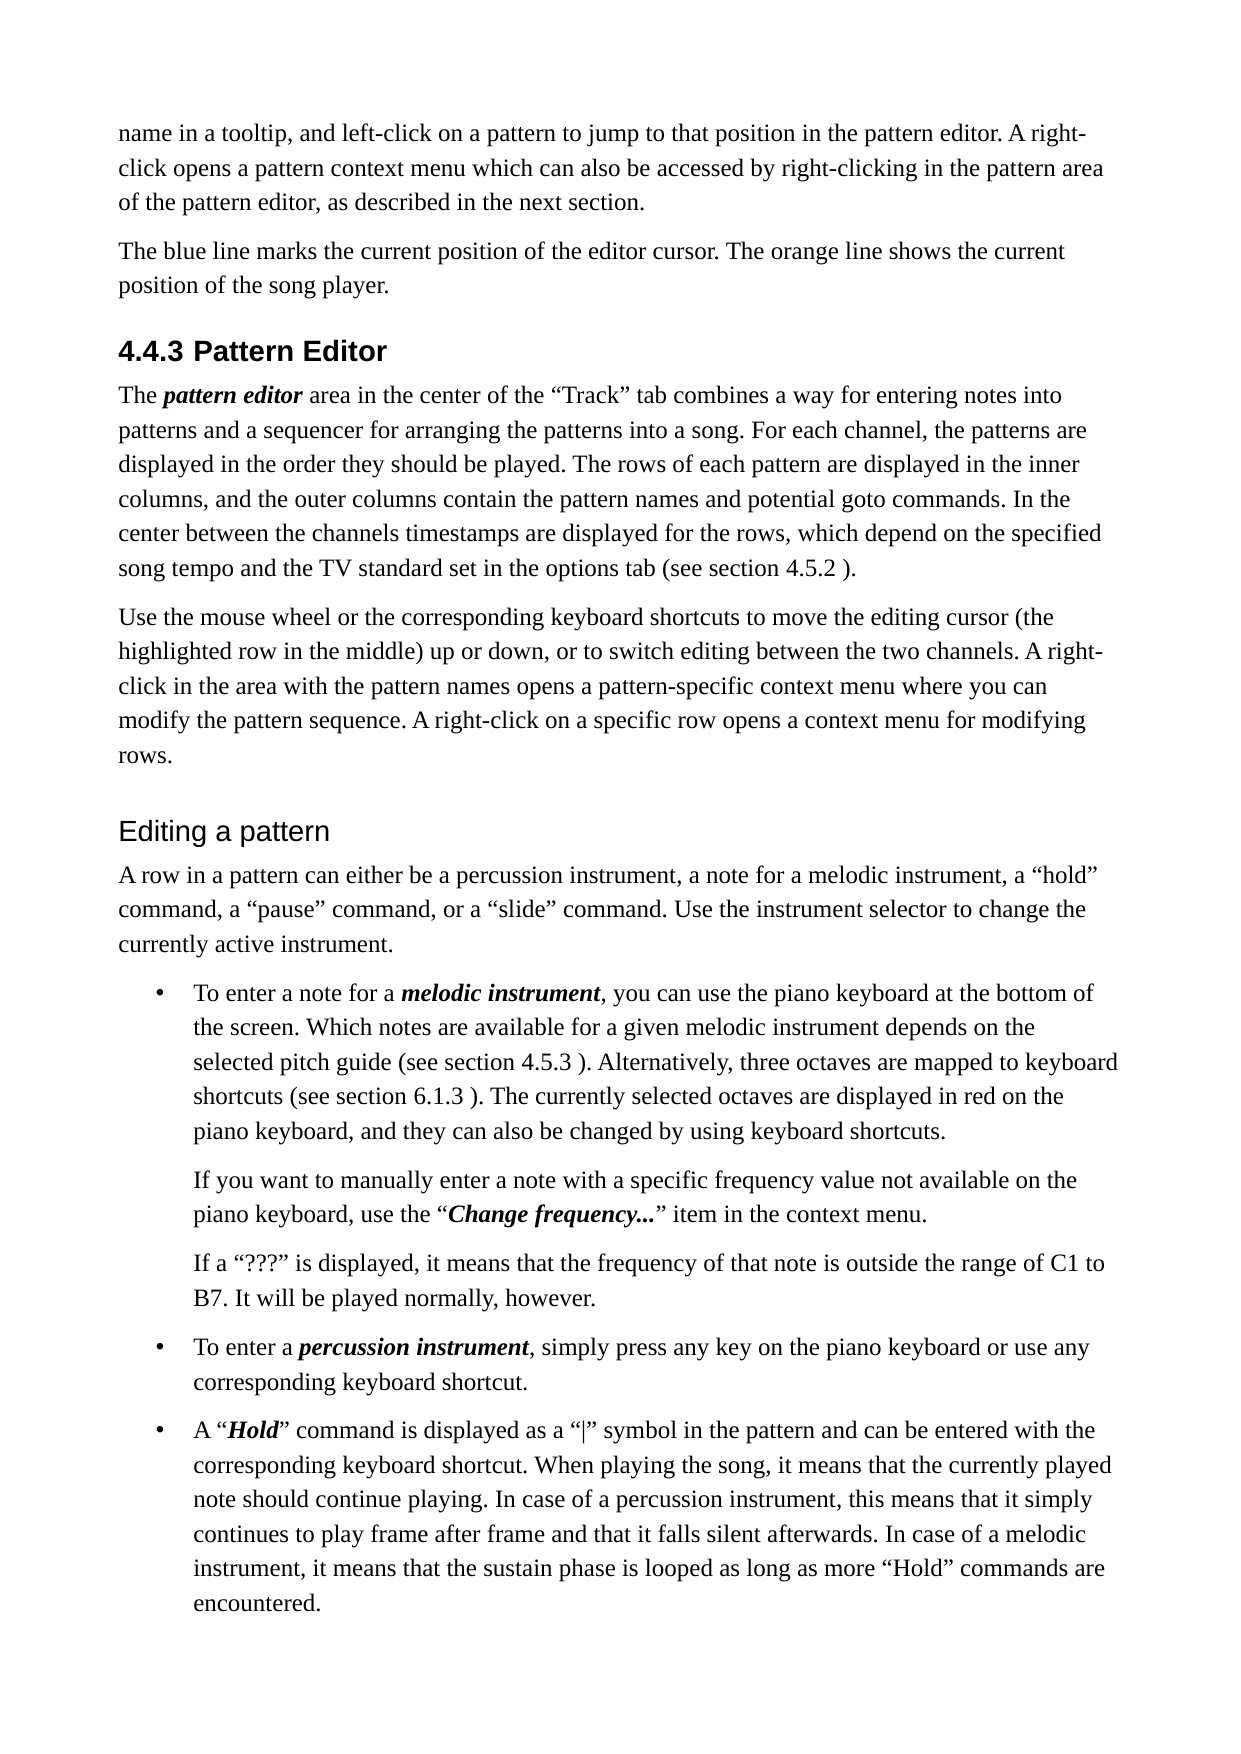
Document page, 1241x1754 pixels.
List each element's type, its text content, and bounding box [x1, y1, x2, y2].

list A “Hold” command is displayed as a “|” symbol in the pattern and can be entered with the corresponding keyboard shortcut. When playing the song, it means that the currently played note should continue playing. In case of a percussion instrument, this means that it simply continues to play frame after frame and that it falls silent afterwards. In case of a melodic instrument, it means that the sustain phase is looped as long as more “Hold” commands are encountered. [156, 1416, 1122, 1617]
text name in a tooltip, and left-click on a pattern to jump to that position in the pattern editor. A right-click opens a pattern context menu which can also be accessed by right-clicking in the pattern area of the pattern editor, as described in the next section. [118, 118, 1122, 216]
text A row in a pattern can either be a percussion instrument, a note for a melodic instrument, a “hold” command, a “pause” command, or a “slide” command. Use the instrument selector to change the currently active instrument. [118, 860, 1122, 958]
list If a “???” is displayed, it means that the frequency of that note is outside the range of C1 to B7. It will be played normally, however. [156, 1248, 1122, 1312]
text The pattern editor area in the center of the “Track” tab combines a way for entering notes into patterns and a sequencer for arranging the patterns into a song. For each channel, the patterns are displayed in the order they should be played. The rows of each pattern are displayed in the inner columns, and the outer columns contain the pattern names and potential goto commands. In the center between the channels timestamps are displayed for the rows, which depend on the specified song tempo and the TV standard set in the options tab (see section 4.5.2). [118, 381, 1122, 582]
subtitle Editing a pattern [118, 814, 1122, 847]
text Use the mouse wheel or the corresponding keyboard shortcuts to move the editing cursor (the highlighted row in the middle) up or down, or to switch editing between the two channels. A right-click in the area with the pattern names opens a pattern-specific context menu where you can modify the pattern sequence. A right-click on a specific row opens a context menu for modifying rows. [118, 602, 1122, 769]
list If you want to manually enter a note with a specific frequency value not available on the piano keyboard, use the “Change frequency...” item in the context menu. [156, 1165, 1122, 1228]
text The blue line marks the current position of the editor cursor. The orange line shows the current position of the song player. [118, 236, 1122, 299]
list To enter a percussion instrument, simply press any key on the piano keyboard or use any corresponding keyboard shortcut. [156, 1332, 1122, 1395]
list To enter a note for a melodic instrument, you can use the piano keyboard at the bottom of the screen. Which notes are available for a given melodic instrument depends on the selected pitch guide (see section 4.5.3). Alternatively, three octaves are mapped to keyboard shortcuts (see section 6.1.3). The currently selected octaves are displayed in red on the piano keyboard, and they can also be changed by using keyboard shortcuts. [156, 978, 1122, 1145]
subtitle Pattern Editor [118, 334, 1122, 368]
